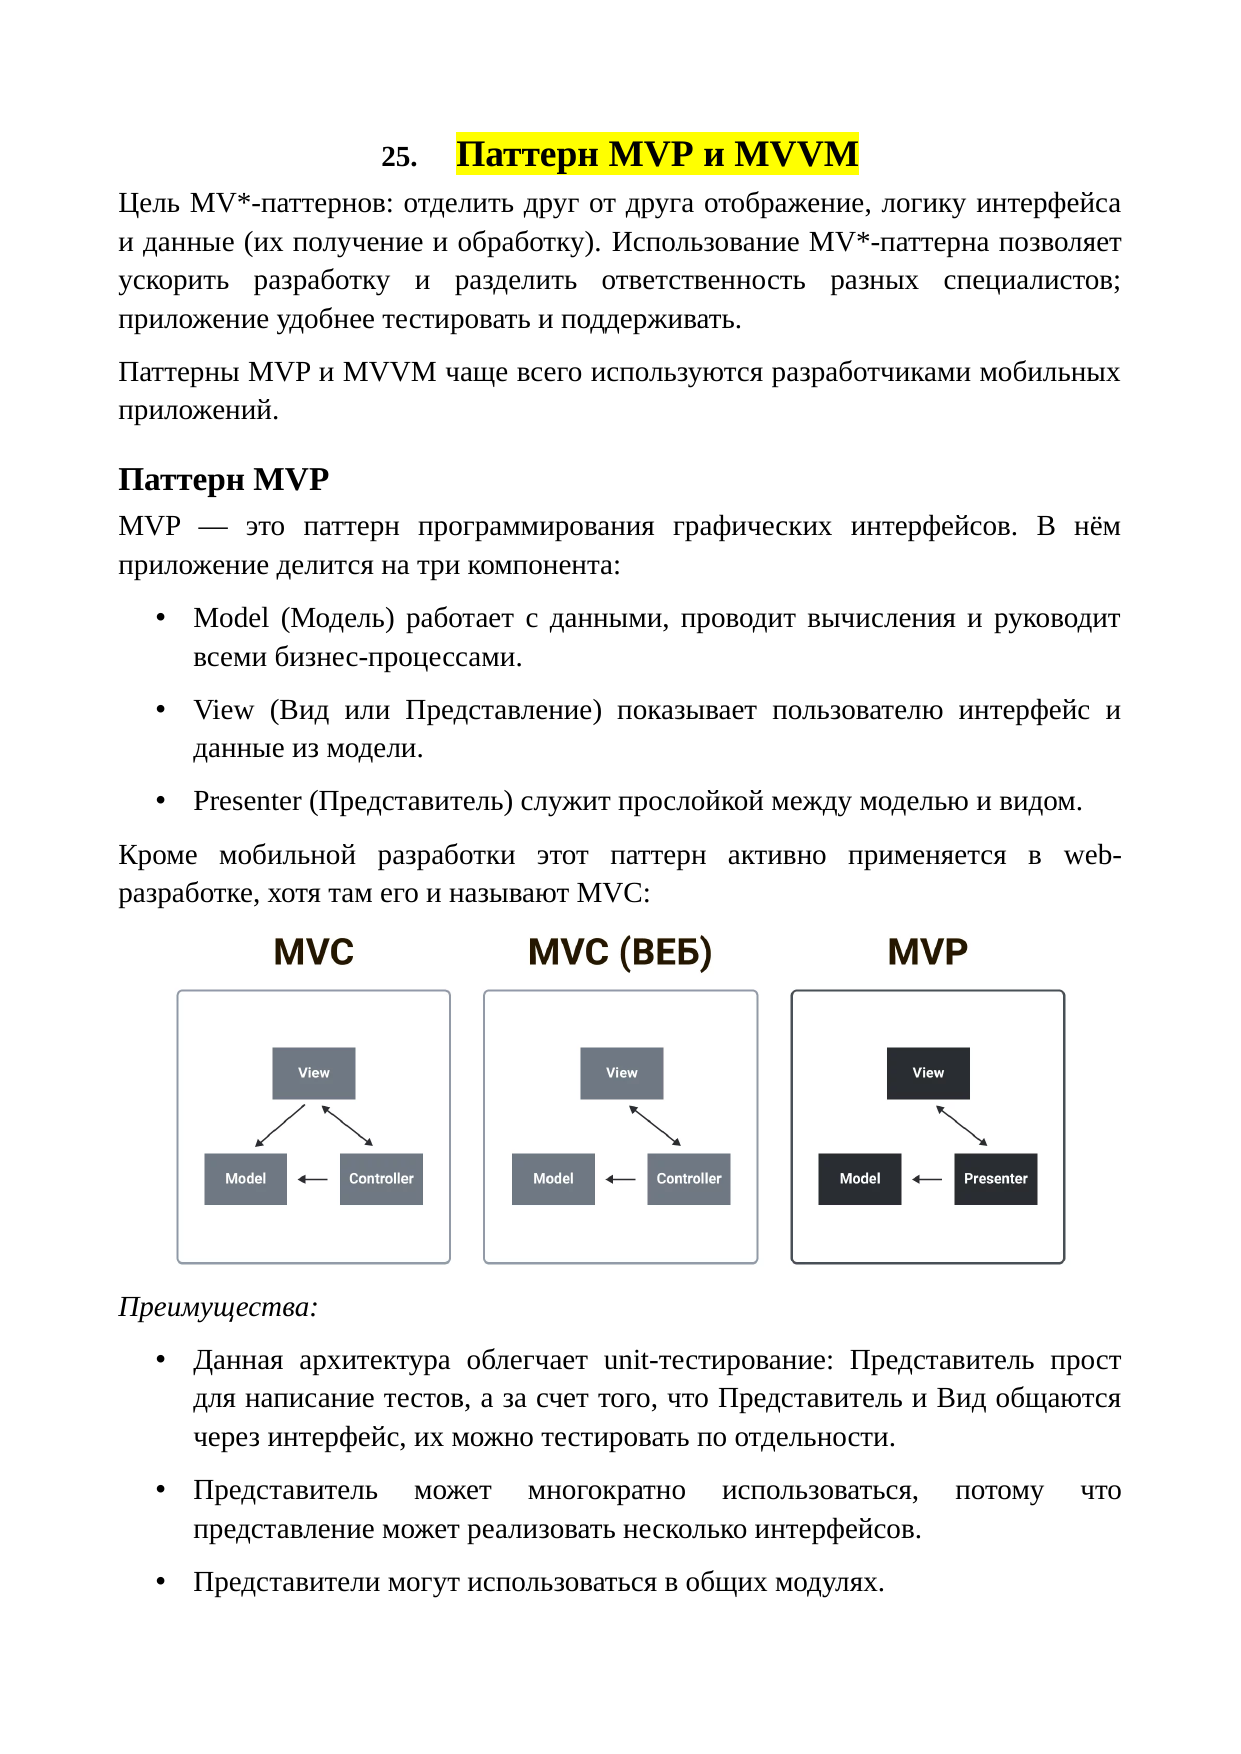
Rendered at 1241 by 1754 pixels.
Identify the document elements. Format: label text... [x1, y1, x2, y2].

list Presenter (Представитель) служит прослойкой между моделью и видом. [156, 783, 1122, 817]
list Представители могут использоваться в общих модулях. [156, 1564, 1122, 1598]
text Кроме мобильной разработки этот паттерн активно применяется в web-разработке, хотя там его и называют MVC: [118, 837, 1122, 909]
text MVP — это паттерн программирования графических интерфейсов. В нём приложение делится на три компонента: [118, 508, 1122, 580]
list View (Вид или Представление) показывает пользователю интерфейс и данные из модели. [156, 692, 1122, 764]
list Представитель может многократно использоваться, потому что представление может реализовать несколько интерфейсов. [156, 1472, 1122, 1544]
list Model (Модель) работает с данными, проводит вычисления и руководит всеми бизнес-процессами. [156, 600, 1122, 672]
text Цель MV*-паттернов: отделить друг от друга отображение, логику интерфейса и данные (их получение и обработку). Использование MV*-паттерна позволяет ускорить разработку и разделить ответственность разных специалистов; приложение удобнее тестировать и поддерживать. [118, 185, 1122, 334]
text Паттерны MVP и MVVM чаще всего используются разработчиками мобильных приложений. [118, 354, 1122, 426]
subtitle Паттерн MVP и MVVM [118, 143, 1122, 173]
text Преимущества: [118, 1284, 1122, 1322]
picture [156, 918, 1084, 1284]
list Данная архитектура облегчает unit-тестирование: Представитель прост для написание тестов, а за счет того, что Представитель и Вид общаются через интерфейс, их можно тестировать по отдельности. [156, 1342, 1122, 1453]
subtitle Паттерн MVP [118, 466, 1122, 496]
